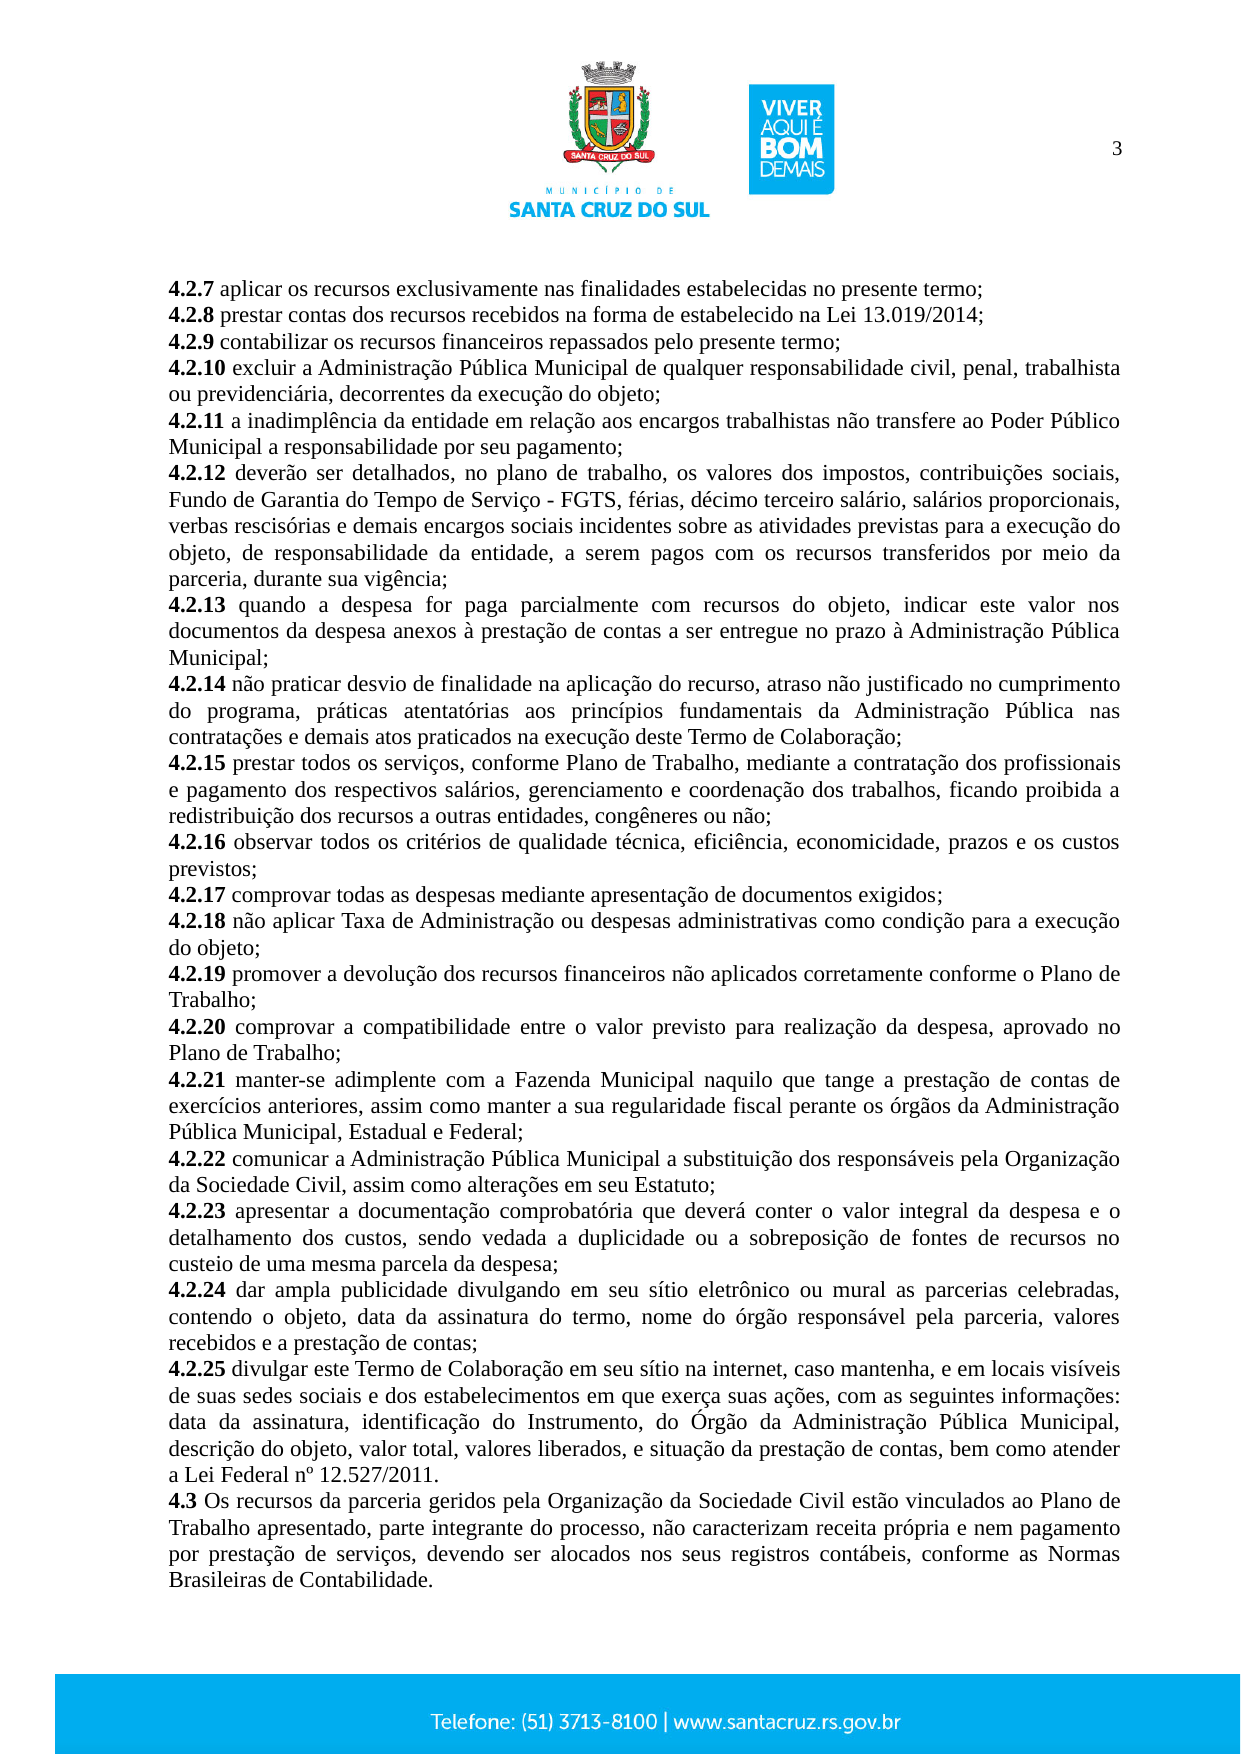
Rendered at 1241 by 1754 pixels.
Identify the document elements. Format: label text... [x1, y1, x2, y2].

text 4.2.24 dar ampla publicidade divulgando em seu sítio eletrônico ou mural as parcerias celebradas, contendo o objeto, data da assinatura do termo, nome do órgão responsável pela parceria, valores recebidos e a prestação de contas; [168, 1276, 1122, 1356]
picture [502, 54, 843, 224]
picture [489, 1719, 498, 1728]
text 4.2.22 comunicar a Administração Pública Municipal a substituição dos responsáveis pela Organização da Sociedade Civil, assim como alterações em seu Estatuto; [168, 1145, 1122, 1197]
picture [884, 1719, 892, 1727]
picture [625, 1715, 629, 1728]
text 4.2.15 prestar todos os serviços, conforme Plano de Trabalho, mediante a contratação dos profissionais e pagamento dos respectivos salários, gerenciamento e coordenação dos trabalhos, ficando proibida a redistribuição dos recursos a outras entidades, congêneres ou não; [168, 749, 1122, 828]
text 4.2.17 comprovar todas as despesas mediante apresentação de documentos exigidos; [168, 881, 1122, 907]
text 4.2.10 excluir a Administração Pública Municipal de qualquer responsabilidade civil, penal, trabalhista ou previdenciária, decorrentes da execução do objeto; [168, 354, 1122, 407]
text 4.2.11 a inadimplência da entidade em relação aos encargos trabalhistas não transfere ao Poder Público Municipal a responsabilidade por seu pagamento; [168, 407, 1122, 459]
text 4.2.13 quando a despesa for paga parcialmente com recursos do objeto, indicar este valor nos documentos da despesa anexos à prestação de contas a ser entregue no prazo à Administração Pública Municipal; [168, 591, 1122, 670]
text 4.2.9 contabilizar os recursos financeiros repassados pelo presente termo; [168, 328, 1122, 354]
text 4.2.20 comprovar a compatibilidade entre o valor previsto para realização da despesa, aprovado no Plano de Trabalho; [168, 1013, 1122, 1066]
text 4.2.7 aplicar os recursos exclusivamente nas finalidades estabelecidas no presente termo; [168, 275, 1122, 301]
text 4.2.19 promover a devolução dos recursos financeiros não aplicados corretamente conforme o Plano de Trabalho; [168, 960, 1122, 1013]
text 4.2.14 não praticar desvio de finalidade na aplicação do recurso, atraso não justificado no cumprimento do programa, práticas atentatórias aos princípios fundamentais da Administração Pública nas contratações e demais atos praticados na execução deste Termo de Colaboração; [168, 670, 1122, 749]
text 4.2.23 apresentar a documentação comprobatória que deverá conter o valor integral da despesa e o detalhamento dos custos, sendo vedada a duplicidade ou a sobreposição de fontes de recursos no custeio de uma mesma parcela da despesa; [168, 1197, 1122, 1276]
text 4.2.21 manter-se adimplente com a Fazenda Municipal naquilo que tange a prestação de contas de exercícios anteriores, assim como manter a sua regularidade fiscal perante os órgãos da Administração Pública Municipal, Estadual e Federal; [168, 1066, 1122, 1145]
picture [540, 1715, 544, 1728]
text 4.2.16 observar todos os critérios de qualidade técnica, eficiência, economicidade, prazos e os custos previstos; [168, 828, 1122, 881]
text 4.2.18 não aplicar Taxa de Administração ou despesas administrativas como condição para a execução do objeto; [168, 907, 1122, 960]
text 4.2.25 divulgar este Termo de Colaboração em seu sítio na internet, caso mantenha, e em locais visíveis de suas sedes sociais e dos estabelecimentos em que exerça suas ações, com as seguintes informações: data da assinatura, identificação do Instrumento, do Órgão da Administração Pública Municipal, descrição do objeto, valor total, valores liberados, e situação da prestação de contas, bem como atender a Lei Federal nº 12.527/2011. [168, 1356, 1122, 1487]
text 4.2.12 deverão ser detalhados, no plano de trabalho, os valores dos impostos, contribuições sociais, Fundo de Garantia do Tempo de Serviço - FGTS, férias, décimo terceiro salário, salários proporcionais, verbas rescisórias e demais encargos sociais incidentes sobre as atividades previstas para a execução do objeto, de responsabilidade da entidade, a serem pagos com os recursos transferidos por meio da parceria, durante sua vigência; [168, 459, 1122, 591]
text 4.3 Os recursos da parceria geridos pela Organização da Sociedade Civil estão vinculados ao Plano de Trabalho apresentado, parte integrante do processo, não caracterizam receita própria e nem pagamento por prestação de serviços, devendo ser alocados nos seus registros contábeis, conforme as Normas Brasileiras de Contabilidade. [168, 1487, 1122, 1593]
text 4.2.8 prestar contas dos recursos recebidos na forma de estabelecido na Lei 13.019/2014; [168, 301, 1122, 328]
